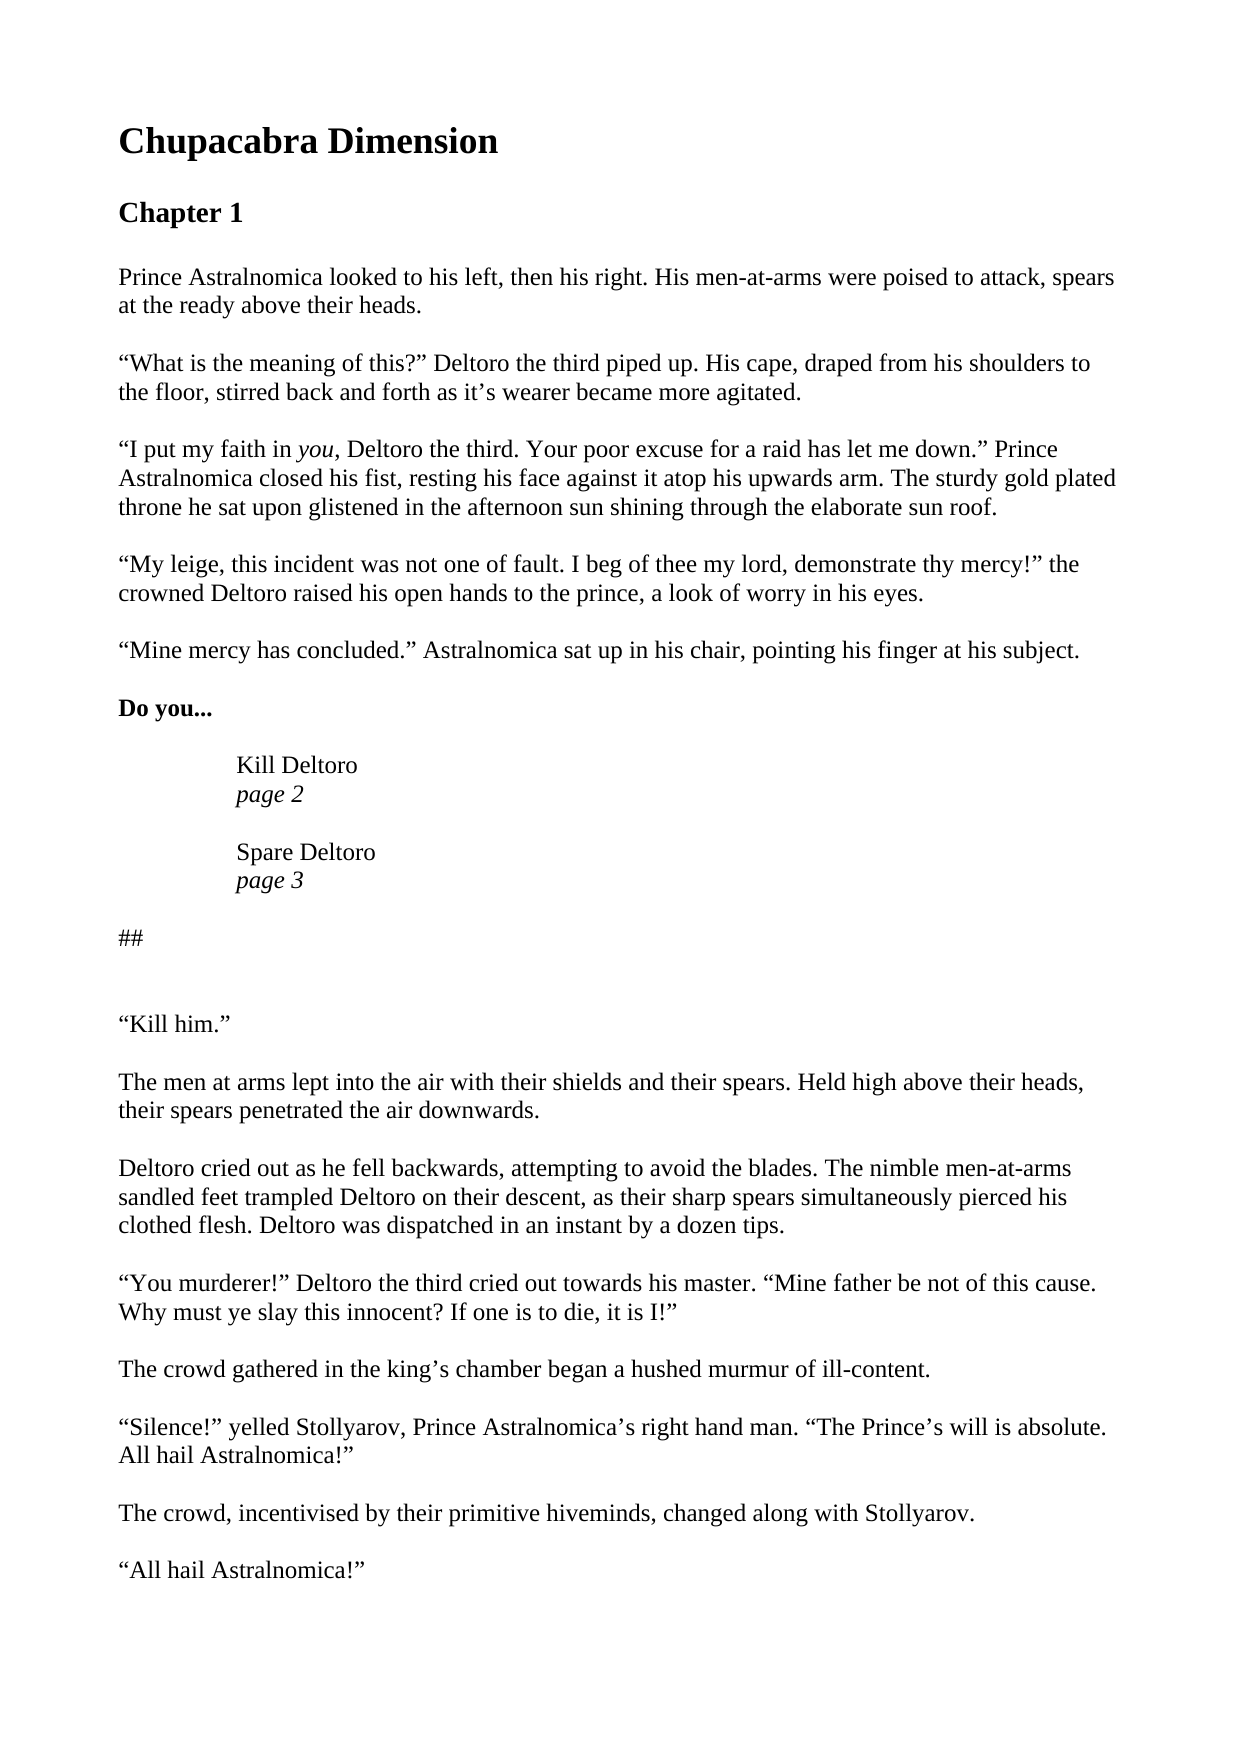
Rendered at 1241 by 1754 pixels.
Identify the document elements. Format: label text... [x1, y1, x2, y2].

text Prince Astralnomica looked to his left, then his right. His men-at-arms were poised to attack, spears at the ready above their heads. [118, 262, 1122, 319]
subtitle Chupacabra Dimension [118, 118, 1122, 161]
text “My leige, this incident was not one of fault. I beg of thee my lord, demonstrate thy mercy!” the crowned Deltoro raised his open hands to the prince, a look of worry in his eyes. [118, 549, 1122, 607]
text Do you... [118, 693, 1122, 722]
text “All hail Astralnomica!” [118, 1556, 1122, 1584]
text “What is the meaning of this?” Deltoro the third piped up. His cape, draped from his shoulders to the floor, stirred back and forth as it’s wearer became more agitated. [118, 348, 1122, 406]
text “Mine mercy has concluded.” Astralnomica sat up in his chair, pointing his finger at his subject. [118, 636, 1122, 664]
text Kill Deltoro [118, 751, 1122, 779]
text The crowd gathered in the king’s chamber began a hushed murmur of ill-content. [118, 1354, 1122, 1383]
text page 2 [118, 779, 1122, 808]
text “I put my faith in you, Deltoro the third. Your poor excuse for a raid has let me down.” Prince Astralnomica closed his fist, resting his face against it atop his upwards arm. The sturdy gold plated throne he sat upon glistened in the afternoon sun shining through the elaborate sun roof. [118, 434, 1122, 521]
text The crowd, incentivised by their primitive hiveminds, changed along with Stollyarov. [118, 1498, 1122, 1527]
text ## [118, 923, 1122, 952]
text page 3 [118, 866, 1122, 894]
text “You murderer!” Deltoro the third cried out towards his master. “Mine father be not of this cause. Why must ye slay this innocent? If one is to die, it is I!” [118, 1268, 1122, 1326]
text Spare Deltoro [118, 837, 1122, 866]
text “Kill him.” [118, 1009, 1122, 1038]
text Deltoro cried out as he fell backwards, attempting to avoid the blades. The nimble men-at-arms sandled feet trampled Deltoro on their descent, as their sharp spears simultaneously pierced his clothed flesh. Deltoro was dispatched in an instant by a dozen tips. [118, 1153, 1122, 1239]
subtitle Chapter 1 [118, 195, 1122, 228]
text “Silence!” yelled Stollyarov, Prince Astralnomica’s right hand man. “The Prince’s will is absolute. All hail Astralnomica!” [118, 1412, 1122, 1469]
text The men at arms lept into the air with their shields and their spears. Held high above their heads, their spears penetrated the air downwards. [118, 1067, 1122, 1124]
